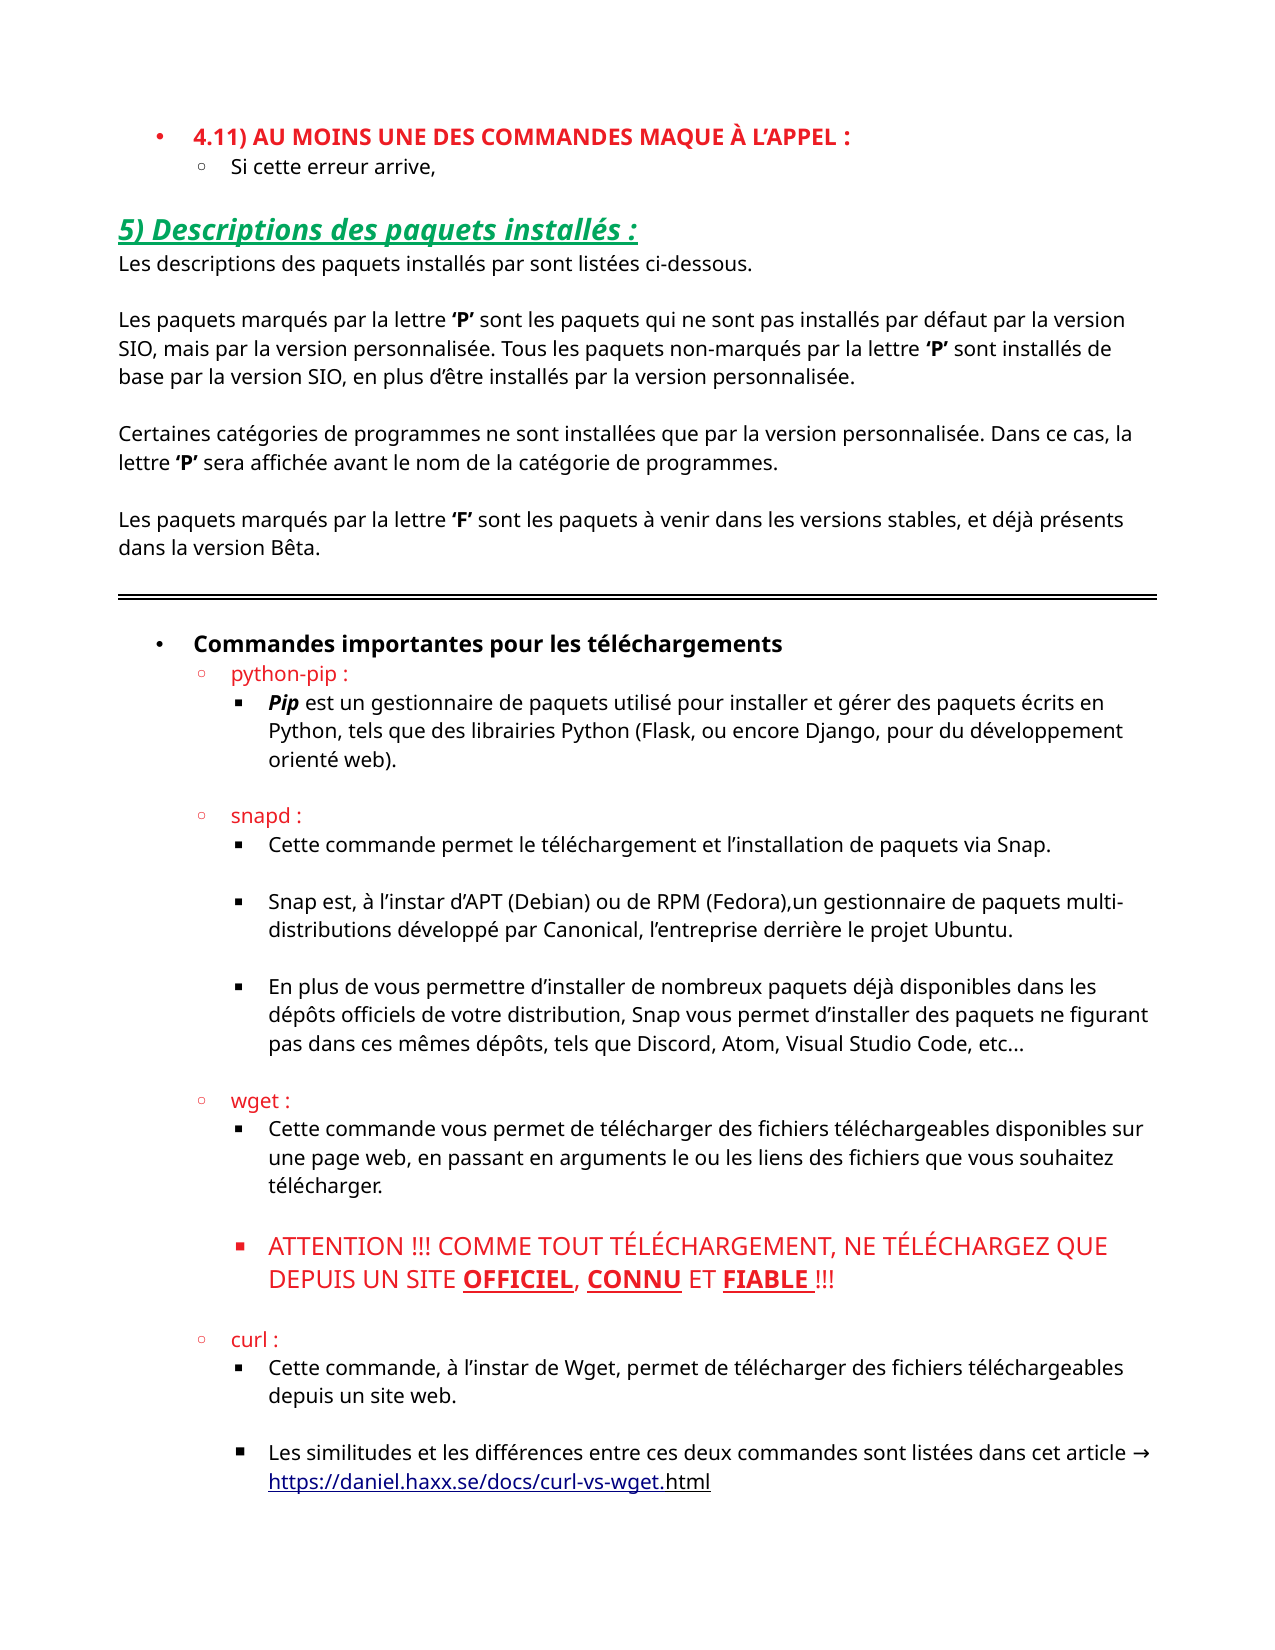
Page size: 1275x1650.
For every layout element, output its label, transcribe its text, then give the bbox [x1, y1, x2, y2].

list ATTENTION !!! COMME TOUT TÉLÉCHARGEMENT, NE TÉLÉCHARGEZ QUE DEPUIS UN SITE OFFICIEL, CONNU ET FIABLE !!! [231, 1228, 1157, 1296]
list Commandes importantes pour les téléchargements [156, 628, 1157, 659]
list snapd : [193, 802, 1157, 830]
list wget : [193, 1086, 1157, 1114]
text Les paquets marqués par la lettre ‘P’ sont les paquets qui ne sont pas installés par défaut par la version SIO, mais par la version personnalisée. Tous les paquets non-marqués par la lettre ‘P’ sont installés de base par la version SIO, en plus d’être installés par la version personnalisée. [118, 306, 1157, 391]
list python-pip : [193, 659, 1157, 688]
list Si cette erreur arrive, [193, 152, 1157, 181]
list En plus de vous permettre d’installer de nombreux paquets déjà disponibles dans les dépôts officiels de votre distribution, Snap vous permet d’installer des paquets ne figurant pas dans ces mêmes dépôts, tels que Discord, Atom, Visual Studio Code, etc... [231, 972, 1157, 1057]
list curl : [193, 1325, 1157, 1353]
list Les similitudes et les différences entre ces deux commandes sont listées dans cet article → https://daniel.haxx.se/docs/curl-vs-wget.html [231, 1438, 1157, 1495]
list Cette commande, à l’instar de Wget, permet de télécharger des fichiers téléchargeables depuis un site web. [231, 1353, 1157, 1410]
text Les descriptions des paquets installés par sont listées ci-dessous. [118, 249, 1157, 277]
list Snap est, à l’instar d’APT (Debian) ou de RPM (Fedora),un gestionnaire de paquets multi-distributions développé par Canonical, l’entreprise derrière le projet Ubuntu. [231, 887, 1157, 944]
list Cette commande permet le téléchargement et l’installation de paquets via Snap. [231, 830, 1157, 858]
list Cette commande vous permet de télécharger des fichiers téléchargeables disponibles sur une page web, en passant en arguments le ou les liens des fichiers que vous souhaitez télécharger. [231, 1114, 1157, 1200]
list Pip est un gestionnaire de paquets utilisé pour installer et gérer des paquets écrits en Python, tels que des librairies Python (Flask, ou encore Django, pour du développement orienté web). [231, 688, 1157, 773]
list 4.11) AU MOINS UNE DES COMMANDES MAQUE À L’APPEL : [156, 118, 1157, 152]
text Certaines catégories de programmes ne sont installées que par la version personnalisée. Dans ce cas, la lettre ‘P’ sera affichée avant le nom de la catégorie de programmes. [118, 419, 1157, 476]
text 5) Descriptions des paquets installés : [118, 209, 1157, 249]
text Les paquets marqués par la lettre ‘F’ sont les paquets à venir dans les versions stables, et déjà présents dans la version Bêta. [118, 505, 1157, 562]
